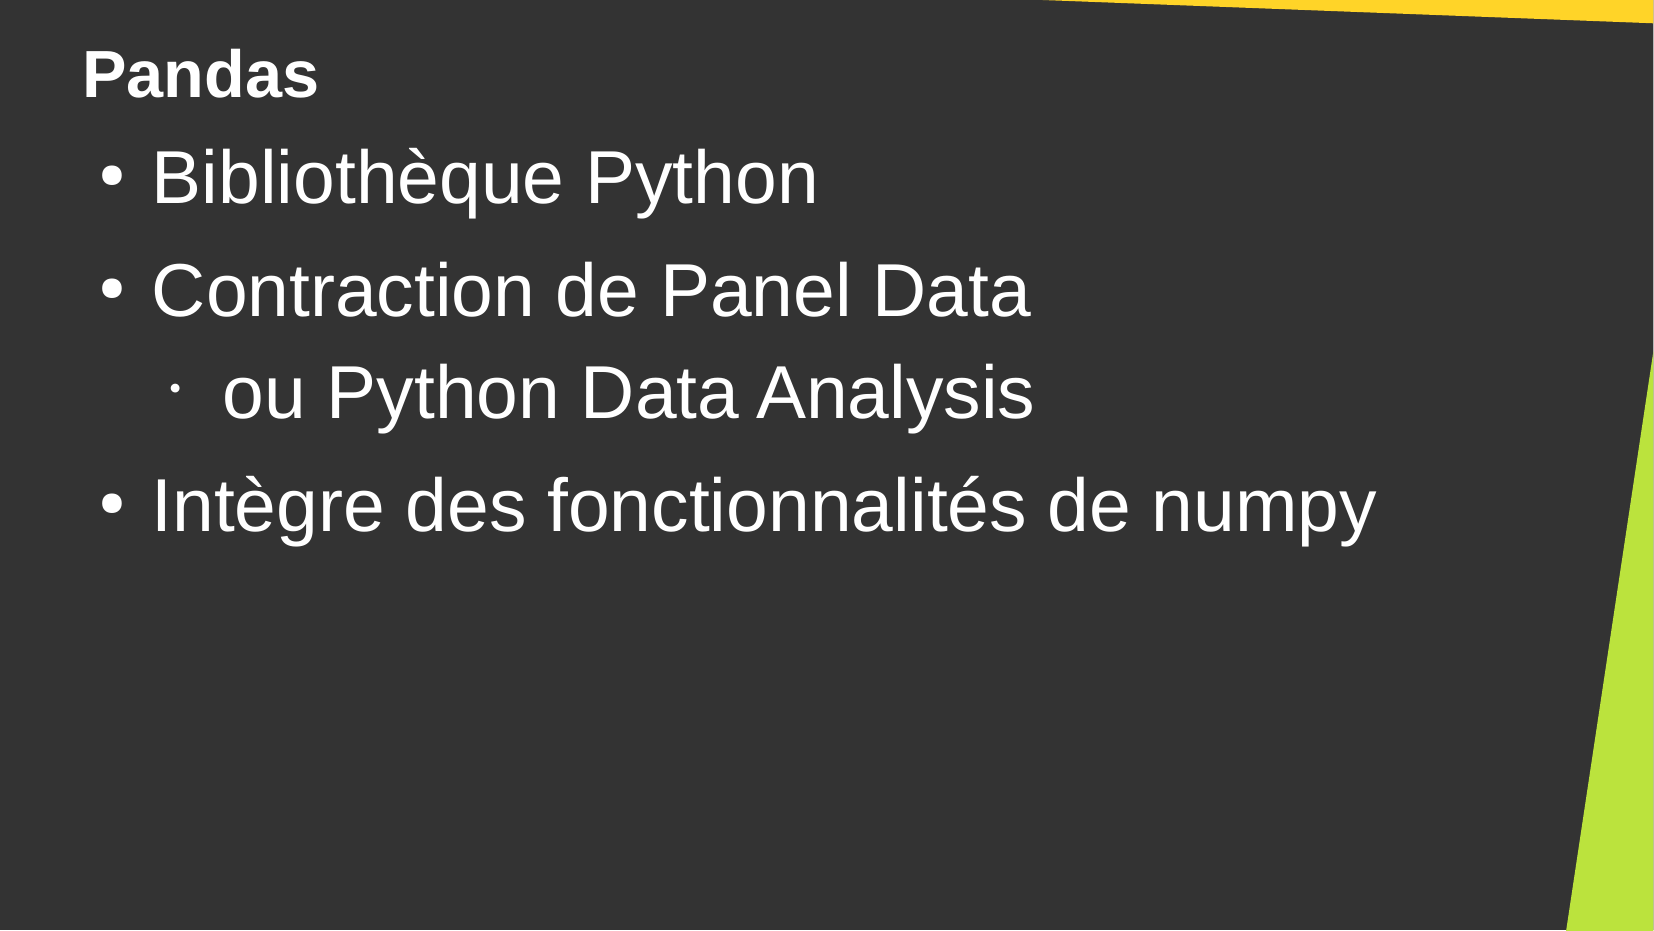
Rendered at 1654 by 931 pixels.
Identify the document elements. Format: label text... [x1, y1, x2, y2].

text_box [1566, 347, 1654, 931]
title Pandas [82, 37, 792, 115]
list Bibliothèque Python Contraction de Panel Data ou Python Data Analysis Intègre des fonctionnalités de numpy [80, 135, 1560, 816]
text_box [1042, 0, 1654, 24]
